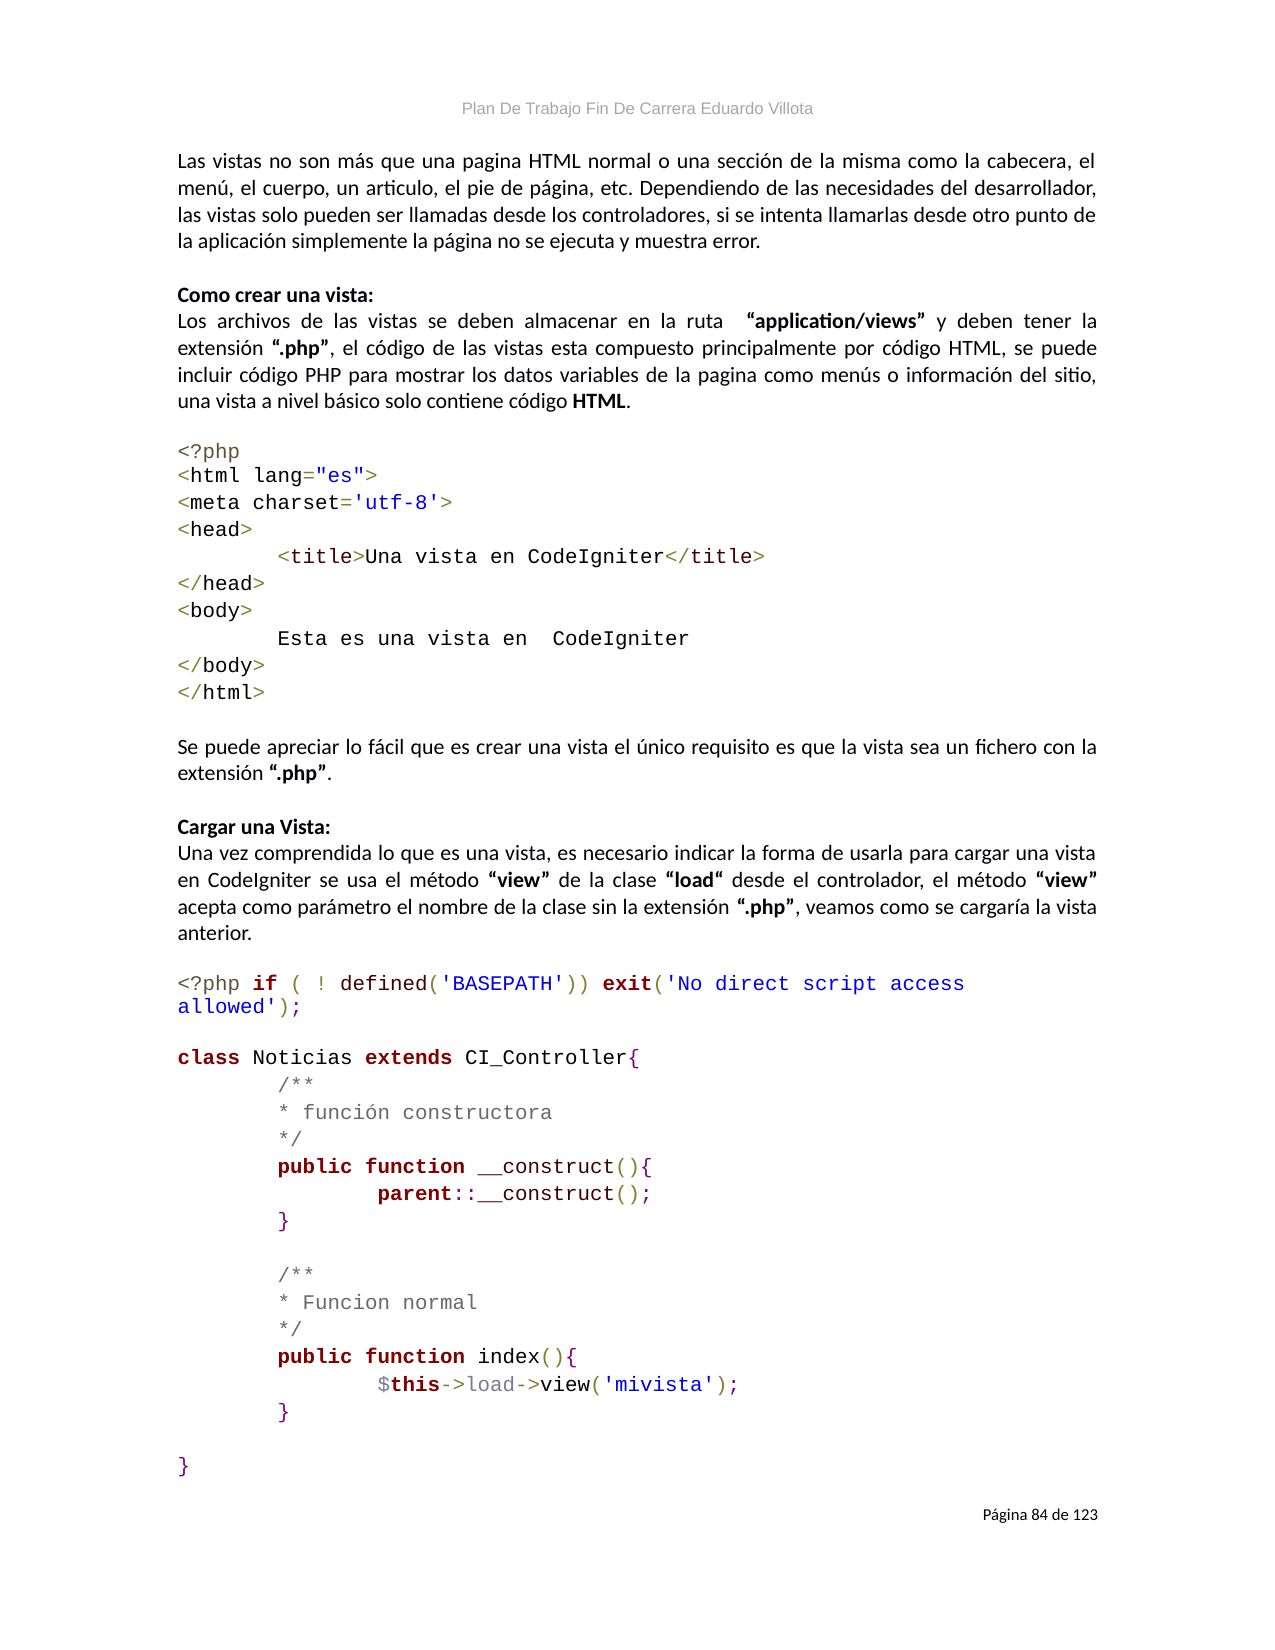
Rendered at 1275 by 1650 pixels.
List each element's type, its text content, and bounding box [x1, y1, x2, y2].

text parent::__construct(); [177, 1183, 1098, 1207]
text <body> [177, 601, 1098, 624]
text $this->load->view('mivista'); [177, 1374, 1098, 1397]
text * Funcion normal [177, 1292, 1098, 1316]
text class Noticias extends CI_Controller{ [177, 1047, 1098, 1071]
text /** [177, 1265, 1098, 1288]
text */ [177, 1129, 1098, 1153]
text Una vez comprendida lo que es una vista, es necesario indicar la forma de usarla para cargar una vista en CodeIgniter se usa el método “view” de la clase “load“ desde el controlador, el método “view” acepta como parámetro el nombre de la clase sin la extensión “.php”, veamos como se cargaría la vista anterior. [177, 839, 1098, 946]
text <head> [177, 519, 1098, 543]
text <meta charset='utf-8'> [177, 492, 1098, 515]
text </body> [177, 655, 1098, 678]
text } [177, 1211, 1098, 1234]
text * función constructora [177, 1102, 1098, 1125]
text Se puede apreciar lo fácil que es crear una vista el único requisito es que la vista sea un fichero con la extensión “.php”. [177, 733, 1098, 786]
text Como crear una vista: [177, 281, 1098, 308]
text Los archivos de las vistas se deben almacenar en la ruta “application/views” y deben tener la extensión “.php”, el código de las vistas esta compuesto principalmente por código HTML, se puede incluir código PHP para mostrar los datos variables de la pagina como menús o información del sitio, una vista a nivel básico solo contiene código HTML. [177, 308, 1098, 414]
text */ [177, 1319, 1098, 1343]
text public function __construct(){ [177, 1156, 1098, 1180]
text Las vistas no son más que una pagina HTML normal o una sección de la misma como la cabecera, el menú, el cuerpo, un articulo, el pie de página, etc. Dependiendo de las necesidades del desarrollador, las vistas solo pueden ser llamadas desde los controladores, si se intenta llamarlas desde otro punto de la aplicación simplemente la página no se ejecuta y muestra error. [177, 148, 1098, 254]
text <title>Una vista en CodeIgniter</title> [177, 546, 1098, 570]
text <?php [177, 441, 1098, 464]
text <?php if ( ! defined('BASEPATH')) exit('No direct script access allowed'); [177, 973, 1098, 1020]
text Esta es una vista en CodeIgniter [177, 628, 1098, 651]
text Cargar una Vista: [177, 813, 1098, 839]
text /** [177, 1074, 1098, 1098]
text public function index(){ [177, 1346, 1098, 1370]
text } [177, 1455, 1098, 1479]
text } [177, 1401, 1098, 1424]
text <html lang="es"> [177, 464, 1098, 488]
text </head> [177, 573, 1098, 597]
text </html> [177, 682, 1098, 706]
